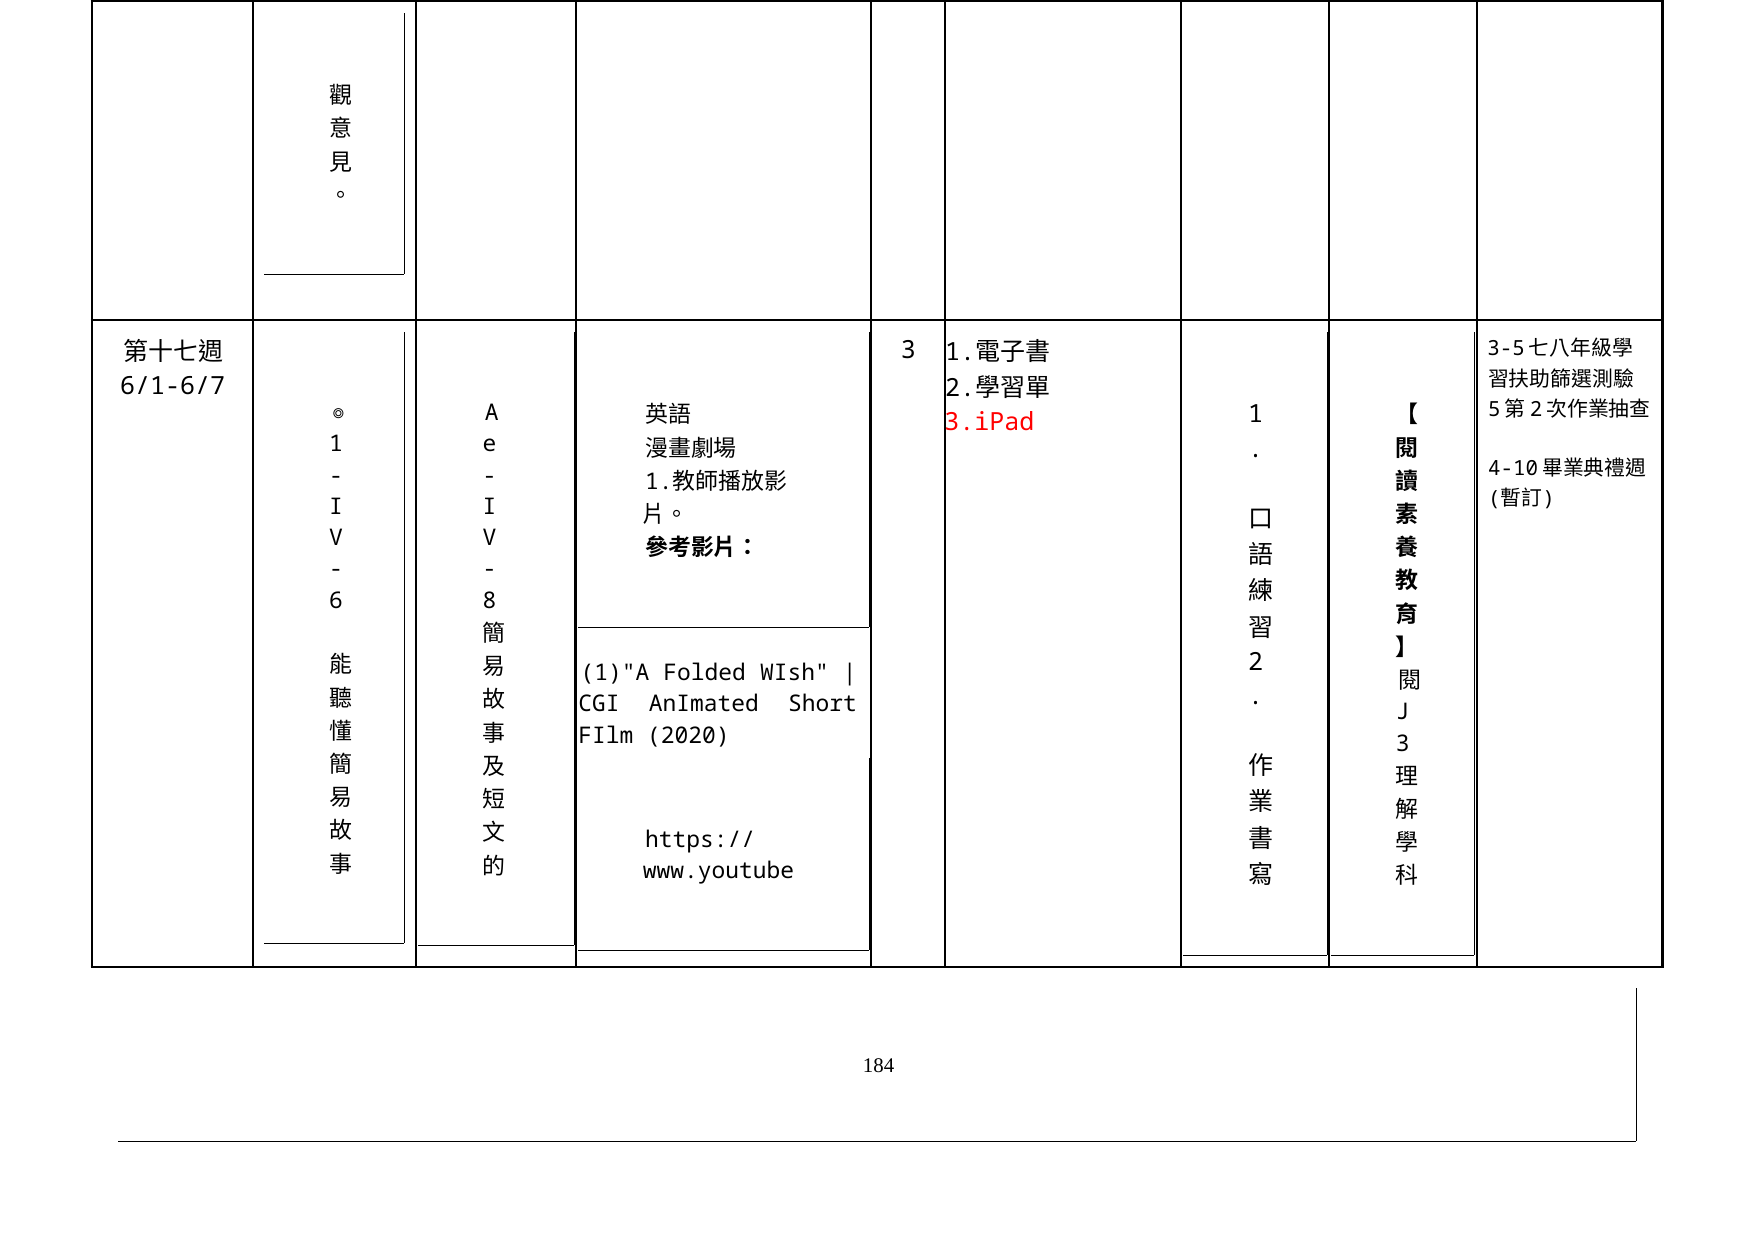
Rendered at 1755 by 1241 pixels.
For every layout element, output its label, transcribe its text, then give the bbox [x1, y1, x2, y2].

table_cell 1.電子書 2.學習單 3.iPad [946, 321, 1180, 966]
table_cell [1330, 2, 1476, 319]
table_cell 3 [872, 321, 944, 966]
table_cell 3-5七八年級學習扶助篩選測驗 5第2次作業抽查 4-10畢業典禮週(暫訂) [1478, 321, 1661, 966]
table_cell [577, 2, 870, 319]
table_cell 觀意見。 [254, 2, 415, 319]
table_cell ◎1-IV-6 能聽懂簡易故事 [254, 321, 415, 966]
table_cell [417, 2, 575, 319]
table_cell [1478, 2, 1661, 319]
table_cell [93, 2, 252, 319]
table_cell 第十七週6/1-6/7 [93, 321, 252, 966]
table_cell Ae-IV-8 簡易故事及短文的 [417, 321, 575, 966]
table_cell 英語 漫畫劇場 1.教師播放影片。 參考影片： (1)"A Folded WIsh" | CGI AnImated Short FIlm (2020) https://www.youtube [577, 321, 870, 966]
table_cell 【閱讀素養教育】 閱J3 理解學科 [1330, 321, 1476, 966]
table_cell [1182, 2, 1328, 319]
table_cell [946, 2, 1180, 319]
table_cell 1. 口語練習 2. 作業書寫 [1182, 321, 1328, 966]
table_cell [872, 2, 944, 319]
